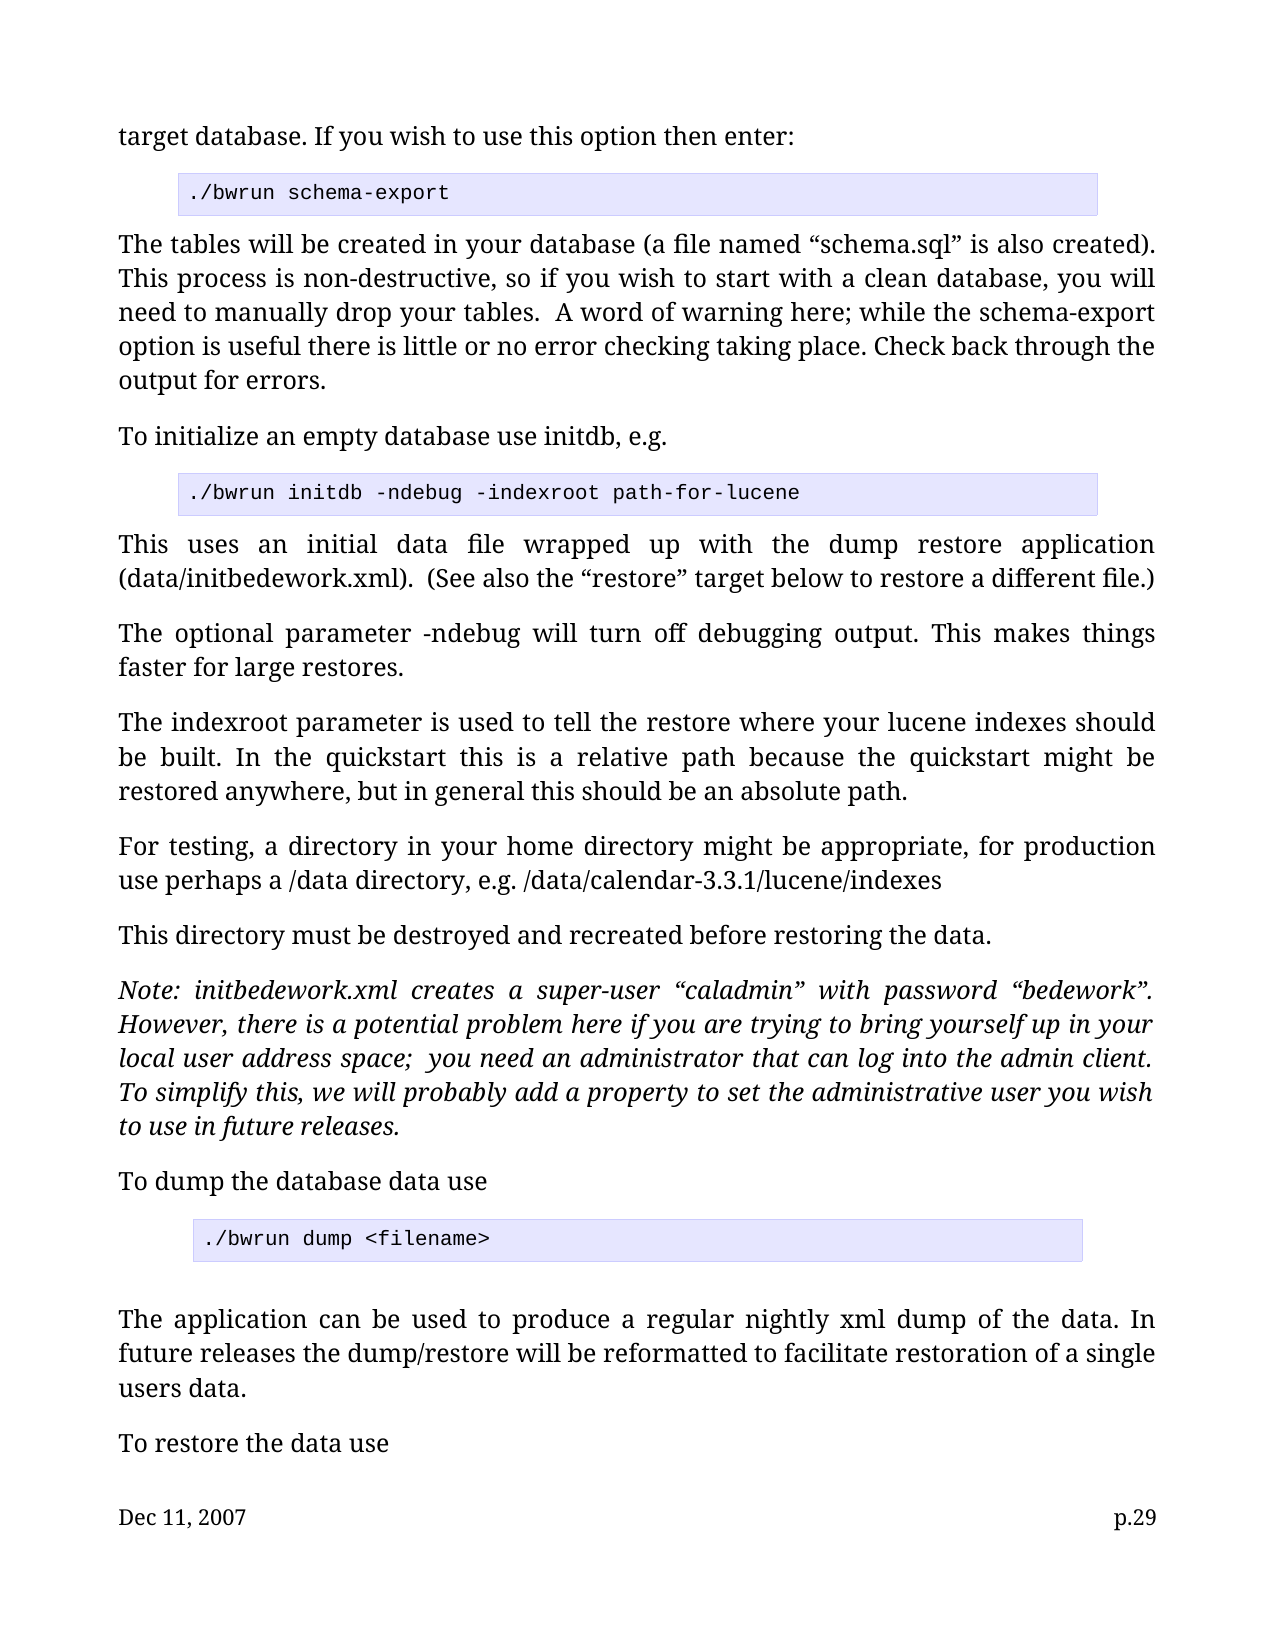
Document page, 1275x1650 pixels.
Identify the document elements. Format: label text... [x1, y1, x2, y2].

text ./bwrun initdb -ndebug -indexroot path-for-lucene [179, 474, 1097, 515]
text The optional parameter -ndebug will turn off debugging output. This makes things faster for large restores. [118, 616, 1157, 684]
text To dump the database data use [118, 1164, 1157, 1198]
text This directory must be destroyed and recreated before restoring the data. [118, 917, 1157, 952]
text For testing, a directory in your home directory might be appropriate, for production use perhaps a /data directory, e.g. /data/calendar-3.3.1/lucene/indexes [118, 828, 1157, 896]
text To initialize an empty database use initdb, e.g. [118, 418, 1157, 452]
text The indexroot parameter is used to tell the restore where your lucene indexes should be built. In the quickstart this is a relative path because the quickstart might be restored anywhere, but in general this should be an absolute path. [118, 705, 1157, 807]
text To restore the data use [118, 1425, 1157, 1459]
text The tables will be created in your database (a file named “schema.sql” is also created). This process is non-destructive, so if you wish to start with a clean database, you will need to manually drop your tables. A word of warning here; while the schema-export option is useful there is little or no error checking taking place. Check back through the output for errors. [118, 227, 1157, 397]
text ./bwrun dump <filename> [194, 1220, 1082, 1261]
text This uses an initial data file wrapped up with the dump restore application (data/initbedework.xml). (See also the “restore” target below to restore a different file.) [118, 527, 1157, 595]
text target database. If you wish to use this option then enter: [118, 118, 1157, 152]
text ./bwrun schema-export [179, 174, 1097, 215]
text The application can be used to produce a regular nightly xml dump of the data. In future releases the dump/restore will be reformatted to facilitate restoration of a single users data. [118, 1302, 1157, 1404]
text Note: initbedework.xml creates a super-user “caladmin” with password “bedework”. However, there is a potential problem here if you are trying to bring yourself up in your local user address space; you need an administrator that can log into the admin client. To simplify this, we will probably add a property to set the administrative user you wish to use in future releases. [118, 973, 1157, 1143]
